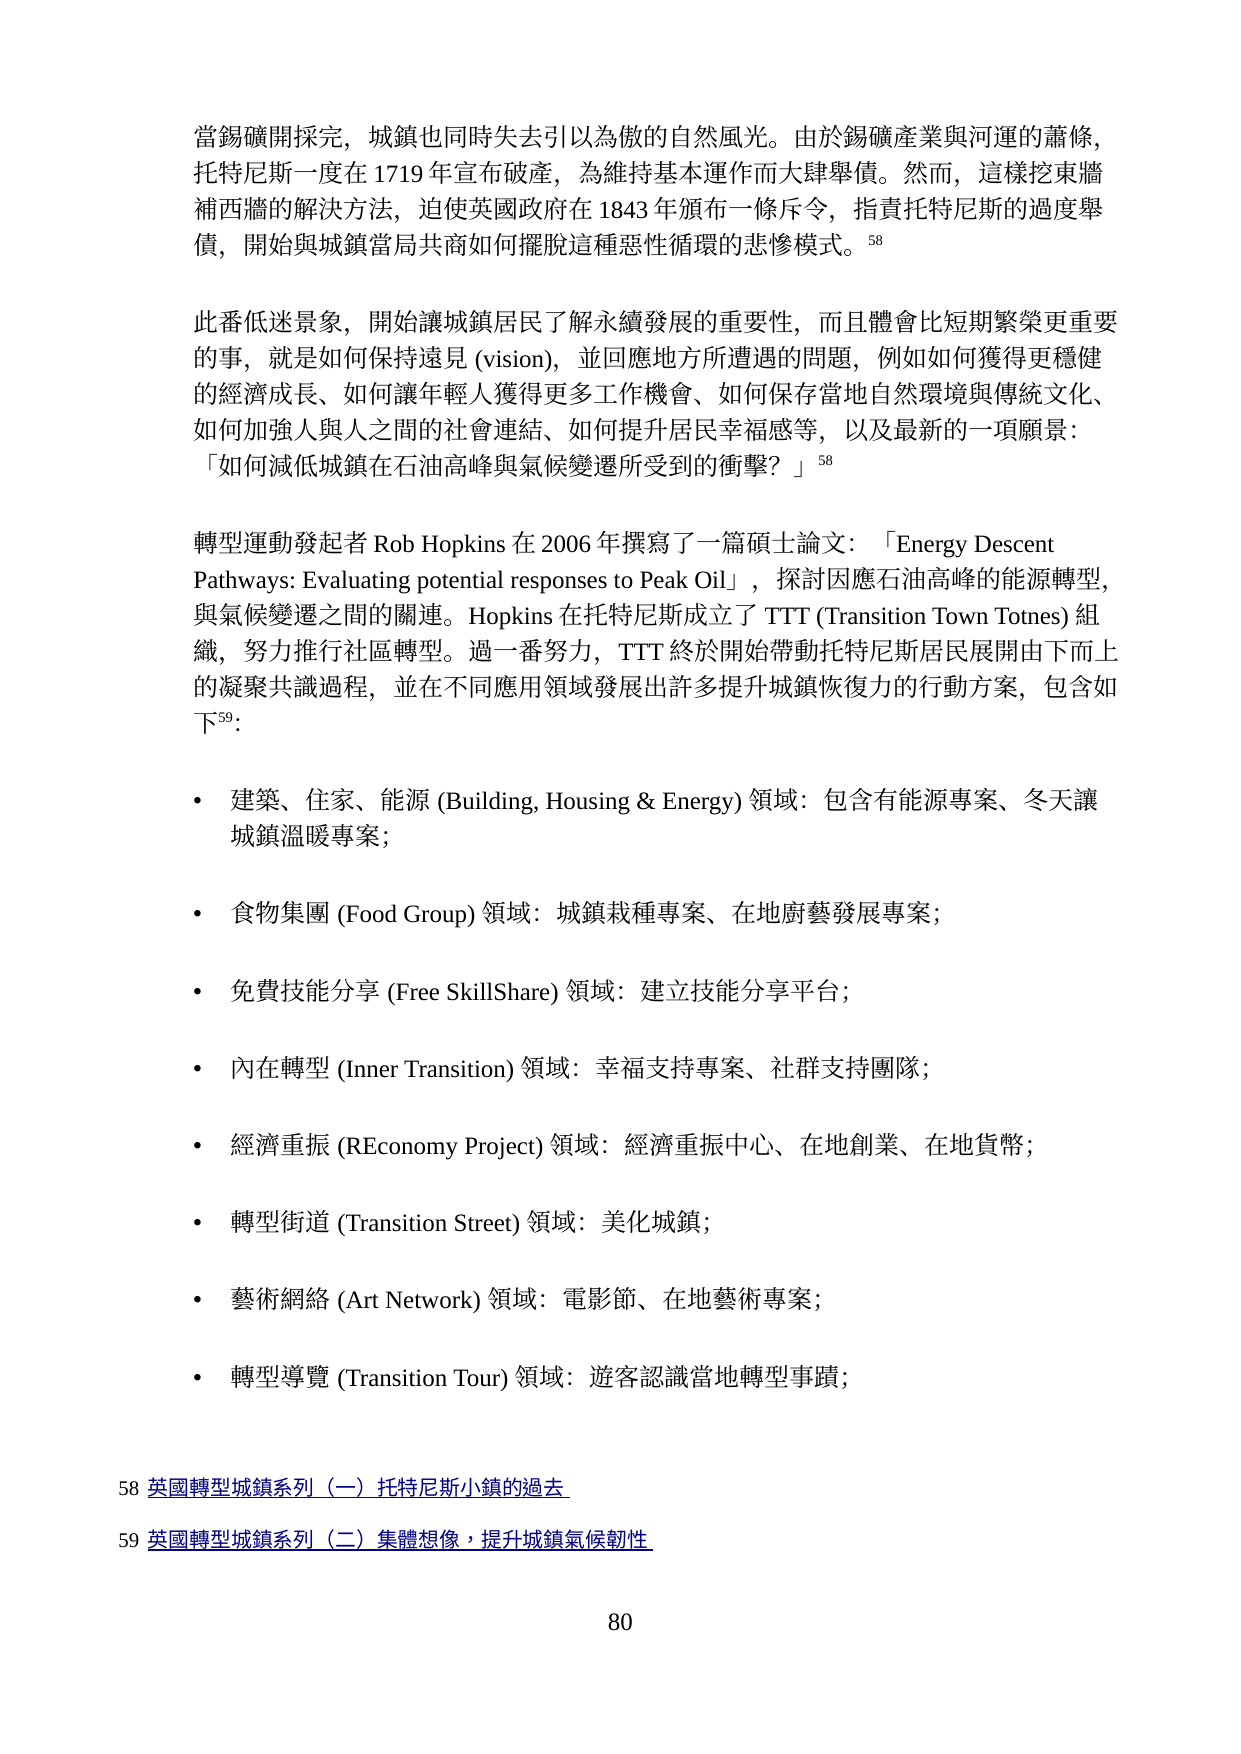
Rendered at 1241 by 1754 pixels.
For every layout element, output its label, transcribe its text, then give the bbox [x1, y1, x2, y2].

list 經濟重振 (REconomy Project) 領域：經濟重振中心、在地創業、在地貨幣； [193, 1126, 1122, 1190]
list 轉型街道 (Transition Street) 領域：美化城鎮； [193, 1203, 1122, 1267]
list 藝術網絡 (Art Network) 領域：電影節、在地藝術專案； [193, 1280, 1122, 1345]
list 英國轉型城鎮系列（一）托特尼斯小鎮的過去 [118, 1473, 1122, 1525]
list 轉型導覽 (Transition Tour) 領域：遊客認識當地轉型事蹟； [193, 1357, 1122, 1422]
list 建築、住家、能源 (Building, Housing & Energy) 領域：包含有能源專案、冬天讓城鎮溫暖專案； [193, 781, 1122, 882]
list 當錫礦開採完，城鎮也同時失去引以為傲的自然風光。由於錫礦產業與河運的蕭條，托特尼斯一度在1719年宣布破產，為維持基本運作而大肆舉債。然而，這樣挖東牆補西牆的解決方法，迫使英國政府在1843年頒布一條斥令，指責托特尼斯的過度舉債，開始與城鎮當局共商如何擺脫這種惡性循環的悲慘模式。 [156, 118, 1122, 291]
list 此番低迷景象，開始讓城鎮居民了解永續發展的重要性，而且體會比短期繁榮更重要的事，就是如何保持遠見 (vision)，並回應地方所遭遇的問題，例如如何獲得更穩健的經濟成長、如何讓年輕人獲得更多工作機會、如何保存當地自然環境與傳統文化、如何加強人與人之間的社會連結、如何提升居民幸福感等，以及最新的一項願景：「如何減低城鎮在石油高峰與氣候變遷所受到的衝擊？」58 [156, 303, 1122, 512]
list 免費技能分享 (Free SkillShare) 領域：建立技能分享平台； [193, 971, 1122, 1036]
list 食物集團 (Food Group) 領域：城鎮栽種專案、在地廚藝發展專案； [193, 894, 1122, 959]
list 英國轉型城鎮系列（二）集體想像，提升城鎮氣候韌性 [118, 1525, 1122, 1578]
list 內在轉型 (Inner Transition) 領域：幸福支持專案、社群支持團隊； [193, 1048, 1122, 1113]
list 轉型運動發起者Rob Hopkins在2006年撰寫了一篇碩士論文：「Energy Descent Pathways: Evaluating potential responses to Peak Oil」，探討因應石油高峰的能源轉型，與氣候變遷之間的關連。Hopkins在托特尼斯成立了 TTT (Transition Town Totnes) 組織，努力推行社區轉型。過一番努力，TTT終於開始帶動托特尼斯居民展開由下而上的凝聚共識過程，並在不同應用領域發展出許多提升城鎮恢復力的行動方案，包含如下： [156, 524, 1122, 768]
